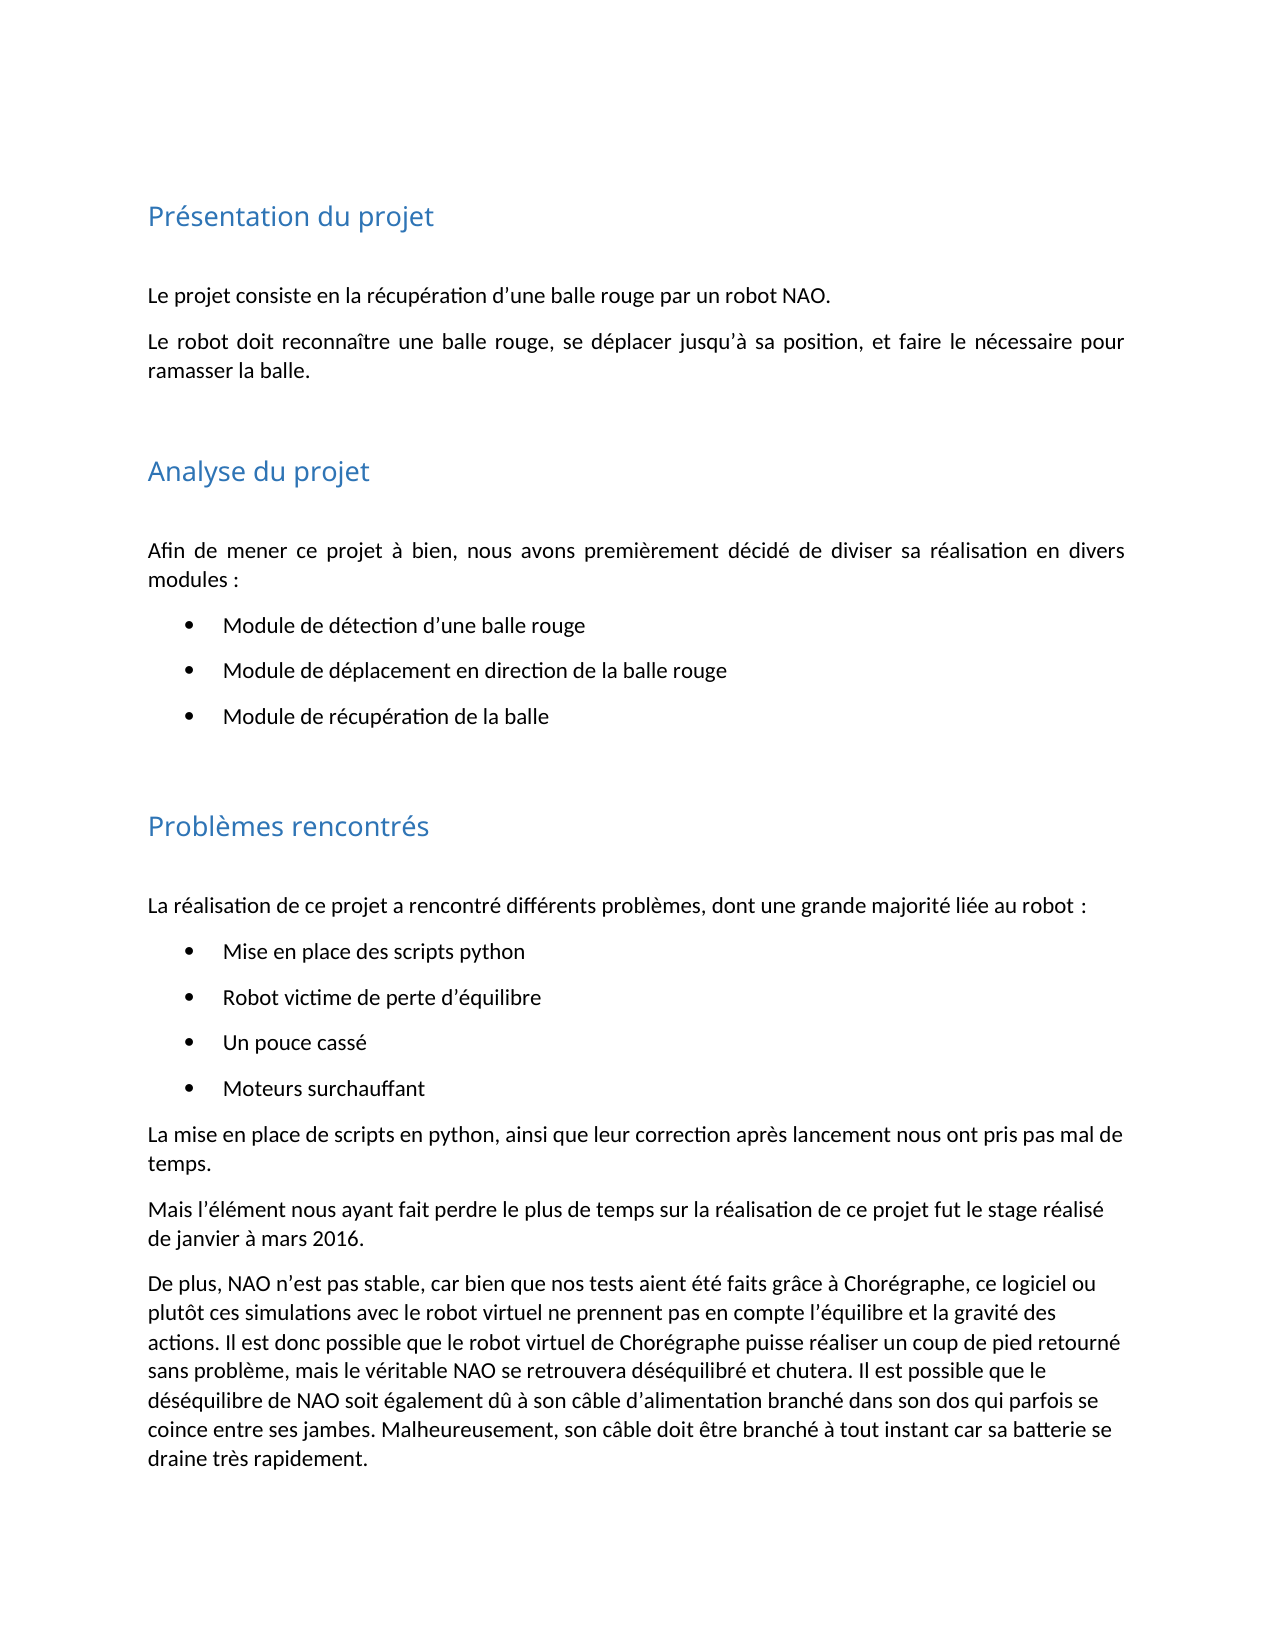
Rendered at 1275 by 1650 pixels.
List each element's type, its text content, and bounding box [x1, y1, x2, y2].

text Le projet consiste en la récupération d’une balle rouge par un robot NAO. [148, 282, 1127, 309]
list Robot victime de perte d’équilibre [185, 983, 1127, 1011]
text La mise en place de scripts en python, ainsi que leur correction après lancement nous ont pris pas mal de temps. [148, 1120, 1127, 1177]
subtitle Analyse du projet [148, 452, 1127, 489]
text Le robot doit reconnaître une balle rouge, se déplacer jusqu’à sa position, et faire le nécessaire pour ramasser la balle. [148, 327, 1127, 384]
list Moteurs surchauffant [185, 1074, 1127, 1102]
text Afin de mener ce projet à bien, nous avons premièrement décidé de diviser sa réalisation en divers modules : [148, 536, 1127, 593]
list Mise en place des scripts python [185, 937, 1127, 965]
list Module de récupération de la balle [185, 702, 1127, 730]
list Module de déplacement en direction de la balle rouge [185, 657, 1127, 684]
subtitle Présentation du projet [148, 197, 1127, 234]
list Module de détection d’une balle rouge [185, 611, 1127, 639]
text Mais l’élément nous ayant fait perdre le plus de temps sur la réalisation de ce projet fut le stage réalisé de janvier à mars 2016. [148, 1195, 1127, 1252]
text La réalisation de ce projet a rencontré différents problèmes, dont une grande majorité liée au robot : [148, 891, 1127, 919]
text De plus, NAO n’est pas stable, car bien que nos tests aient été faits grâce à Chorégraphe, ce logiciel ou plutôt ces simulations avec le robot virtuel ne prennent pas en compte l’équilibre et la gravité des actions. Il est donc possible que le robot virtuel de Chorégraphe puisse réaliser un coup de pied retourné sans problème, mais le véritable NAO se retrouvera déséquilibré et chutera. Il est possible que le déséquilibre de NAO soit également dû à son câble d’alimentation branché dans son dos qui parfois se coince entre ses jambes. Malheureusement, son câble doit être branché à tout instant car sa batterie se draine très rapidement. [148, 1269, 1127, 1472]
subtitle Problèmes rencontrés [148, 807, 1127, 844]
list Un pouce cassé [185, 1028, 1127, 1056]
